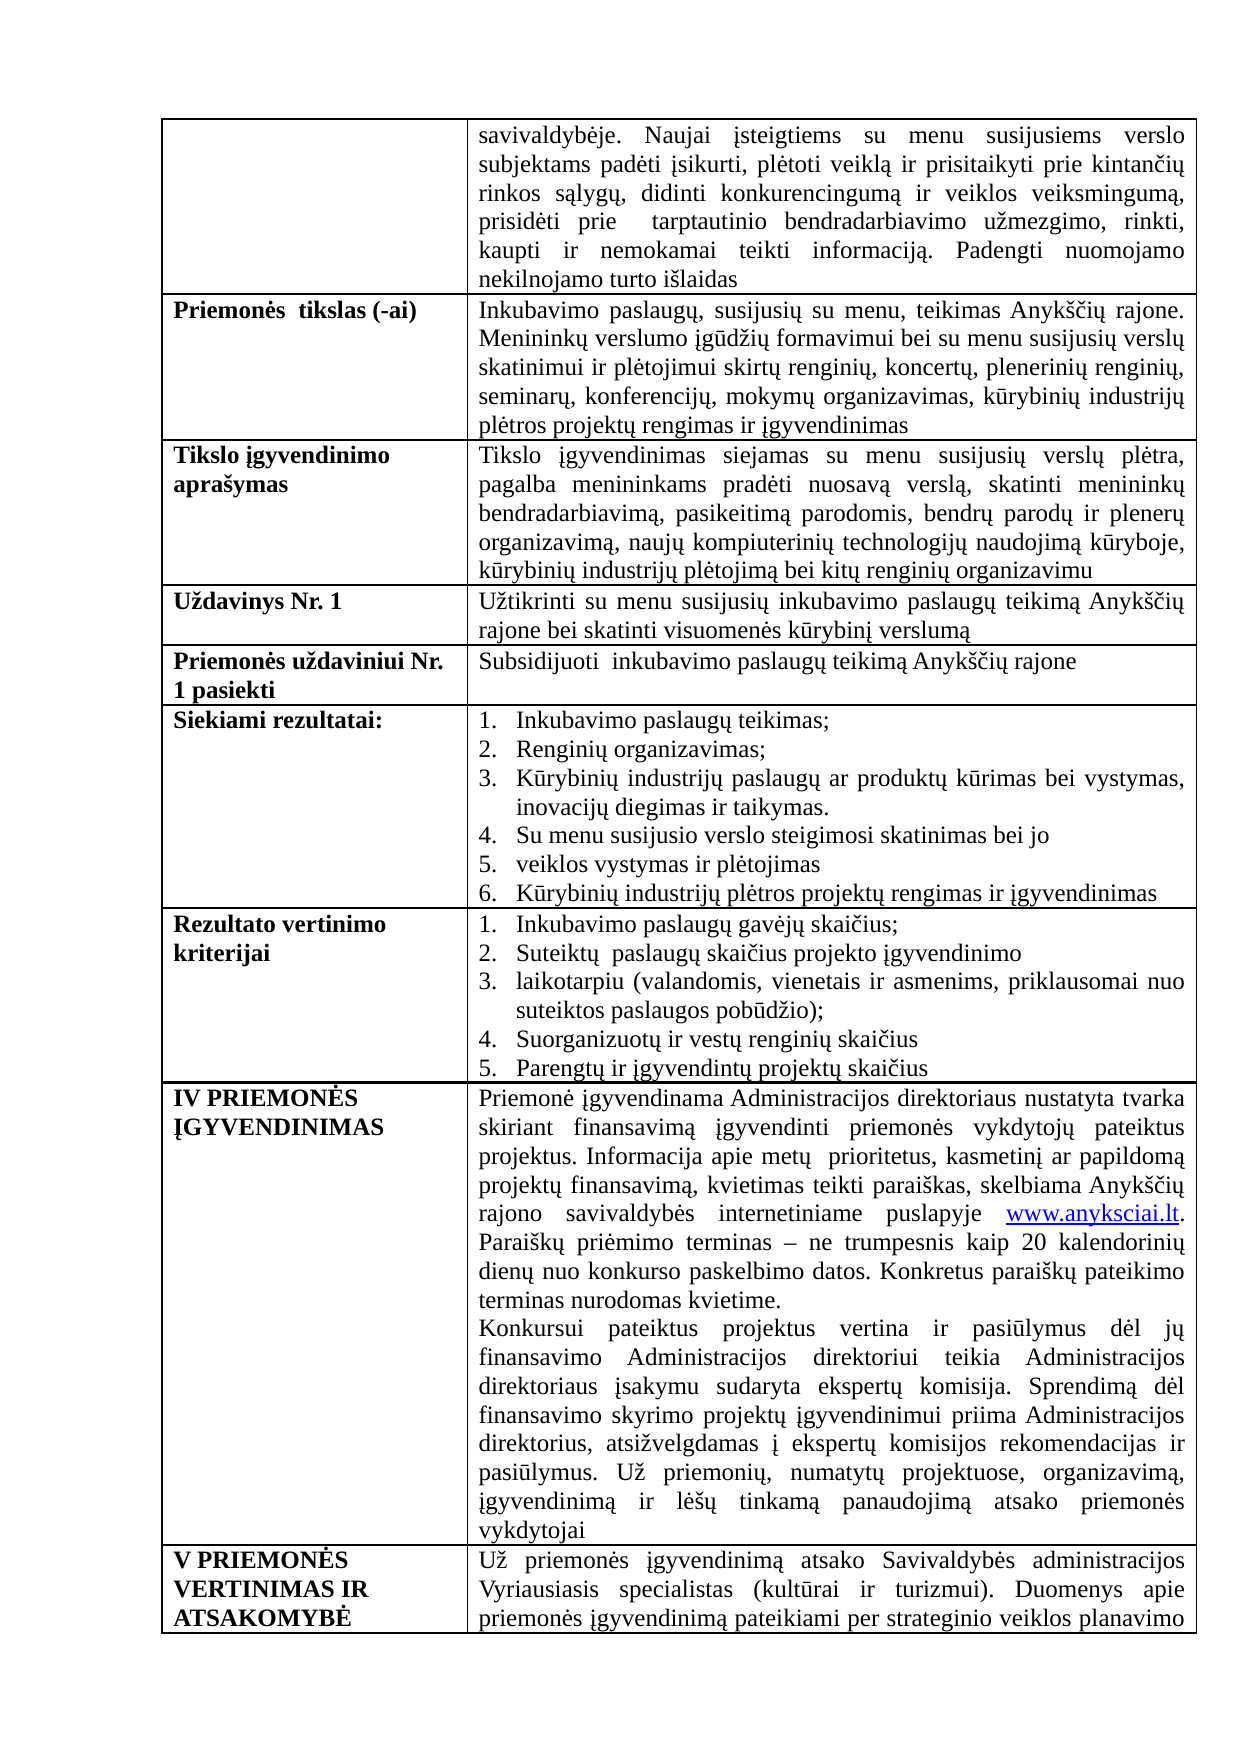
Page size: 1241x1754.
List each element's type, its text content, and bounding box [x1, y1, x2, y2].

table_cell V PRIEMONĖS VERTINIMAS IR ATSAKOMYBĖ [163, 1546, 467, 1632]
table_cell Priemonė įgyvendinama Administracijos direktoriaus nustatyta tvarka skiriant finansavimą įgyvendinti priemonės vykdytojų pateiktus projektus. Informacija apie metų prioritetus, kasmetinį ar papildomą projektų finansavimą, kvietimas teikti paraiškas, skelbiama Anykščių rajono savivaldybės internetiniame puslapyje www.anyksciai.lt. Paraiškų priėmimo terminas – ne trumpesnis kaip 20 kalendorinių dienų nuo konkurso paskelbimo datos. Konkretus paraiškų pateikimo terminas nurodomas kvietime. Konkursui pateiktus projektus vertina ir pasiūlymus dėl jų finansavimo Administracijos direktoriui teikia Administracijos direktoriaus įsakymu sudaryta ekspertų komisija. Sprendimą dėl finansavimo skyrimo projektų įgyvendinimui priima Administracijos direktorius, atsižvelgdamas į ekspertų komisijos rekomendacijas ir pasiūlymus. Už priemonių, numatytų projektuose, organizavimą, įgyvendinimą ir lėšų tinkamą panaudojimą atsako priemonės vykdytojai [468, 1084, 1196, 1543]
table_cell Už priemonės įgyvendinimą atsako Savivaldybės administracijos Vyriausiasis specialistas (kultūrai ir turizmui). Duomenys apie priemonės įgyvendinimą pateikiami per strateginio veiklos planavimo [468, 1546, 1196, 1632]
table_cell [163, 120, 467, 293]
table_cell savivaldybėje. Naujai įsteigtiems su menu susijusiems verslo subjektams padėti įsikurti, plėtoti veiklą ir prisitaikyti prie kintančių rinkos sąlygų, didinti konkurencingumą ir veiklos veiksmingumą, prisidėti prie tarptautinio bendradarbiavimo užmezgimo, rinkti, kaupti ir nemokamai teikti informaciją. Padengti nuomojamo nekilnojamo turto išlaidas [468, 120, 1196, 293]
table_cell Rezultato vertinimo kriterijai [163, 909, 467, 1081]
table_cell Tikslo įgyvendinimas siejamas su menu susijusių verslų plėtra, pagalba menininkams pradėti nuosavą verslą, skatinti menininkų bendradarbiavimą, pasikeitimą parodomis, bendrų parodų ir plenerų organizavimą, naujų kompiuterinių technologijų naudojimą kūryboje, kūrybinių industrijų plėtojimą bei kitų renginių organizavimu [468, 441, 1196, 584]
table_cell Priemonės tikslas (-ai) [163, 295, 467, 438]
table_cell Siekiami rezultatai: [163, 706, 467, 907]
table_cell IV PRIEMONĖS ĮGYVENDINIMAS [163, 1084, 467, 1543]
table_cell 1. Inkubavimo paslaugų teikimas; 2. Renginių organizavimas; 3. Kūrybinių industrijų paslaugų ar produktų kūrimas bei vystymas, inovacijų diegimas ir taikymas. 4. Su menu susijusio verslo steigimosi skatinimas bei jo 5. veiklos vystymas ir plėtojimas 6. Kūrybinių industrijų plėtros projektų rengimas ir įgyvendinimas [468, 706, 1196, 907]
table_cell Subsidijuoti inkubavimo paslaugų teikimą Anykščių rajone [468, 646, 1196, 703]
table_cell 1. Inkubavimo paslaugų gavėjų skaičius; 2. Suteiktų paslaugų skaičius projekto įgyvendinimo 3. laikotarpiu (valandomis, vienetais ir asmenims, priklausomai nuo suteiktos paslaugos pobūdžio); 4. Suorganizuotų ir vestų renginių skaičius 5. Parengtų ir įgyvendintų projektų skaičius [468, 909, 1196, 1081]
table_cell Inkubavimo paslaugų, susijusių su menu, teikimas Anykščių rajone. Menininkų verslumo įgūdžių formavimui bei su menu susijusių verslų skatinimui ir plėtojimui skirtų renginių, koncertų, plenerinių renginių, seminarų, konferencijų, mokymų organizavimas, kūrybinių industrijų plėtros projektų rengimas ir įgyvendinimas [468, 295, 1196, 438]
table_cell Priemonės uždaviniui Nr. 1 pasiekti [163, 646, 467, 703]
table_cell Uždavinys Nr. 1 [163, 586, 467, 644]
table_cell Tikslo įgyvendinimo aprašymas [163, 441, 467, 584]
table_cell Užtikrinti su menu susijusių inkubavimo paslaugų teikimą Anykščių rajone bei skatinti visuomenės kūrybinį verslumą [468, 586, 1196, 644]
